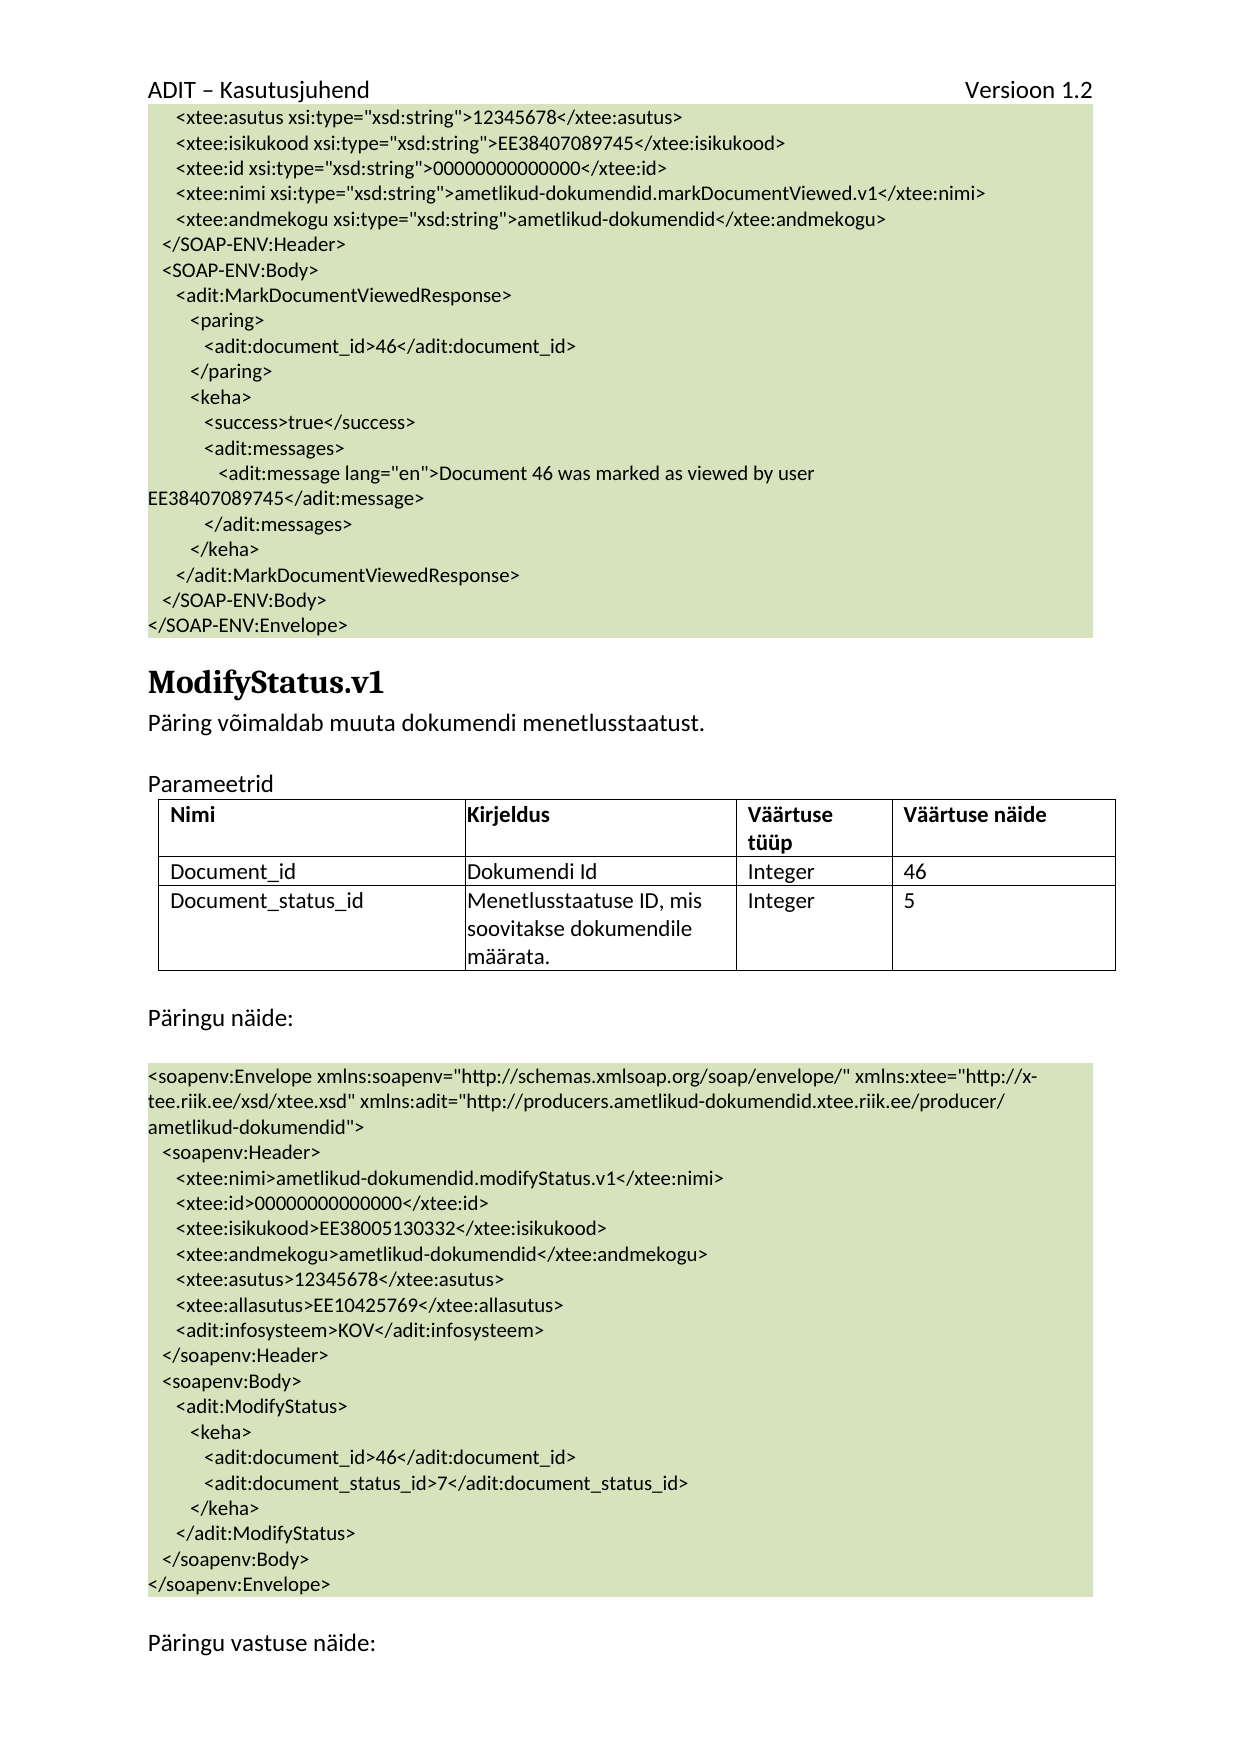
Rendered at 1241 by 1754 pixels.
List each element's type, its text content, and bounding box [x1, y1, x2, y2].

text <adit:message lang="en">Document 46 was marked as viewed by user EE38407089745</adit:message> [148, 460, 1093, 511]
text </adit:messages> [148, 511, 1093, 536]
table_cell Document_id [159, 857, 465, 885]
text <adit:MarkDocumentViewedResponse> [148, 282, 1093, 308]
text <xtee:nimi>ametlikud-dokumendid.modifyStatus.v1</xtee:nimi> [148, 1165, 1093, 1190]
text <adit:messages> [148, 435, 1093, 460]
text <paring> [148, 308, 1093, 333]
text <adit:ModifyStatus> [148, 1393, 1093, 1419]
table_cell 5 [893, 886, 1115, 970]
table_cell Menetlusstaatuse ID, mis soovitakse dokumendile määrata. [466, 886, 736, 970]
text </SOAP-ENV:Header> [148, 231, 1093, 257]
text <xtee:nimi xsi:type="xsd:string">ametlikud-dokumendid.markDocumentViewed.v1</xtee:nimi> [148, 181, 1093, 206]
text <adit:document_status_id>7</adit:document_status_id> [148, 1470, 1093, 1495]
text <success>true</success> [148, 409, 1093, 435]
table_cell Integer [737, 857, 892, 885]
text </keha> [148, 536, 1093, 562]
text <xtee:isikukood xsi:type="xsd:string">EE38407089745</xtee:isikukood> [148, 130, 1093, 155]
text </soapenv:Header> [148, 1343, 1093, 1368]
text <adit:document_id>46</adit:document_id> [148, 1444, 1093, 1470]
text Parameetrid [148, 769, 1093, 799]
table_header Nimi [159, 800, 465, 856]
table_cell Dokumendi Id [466, 857, 736, 885]
text Päringu näide: [148, 1002, 1093, 1032]
table_cell Document_status_id [159, 886, 465, 970]
text <keha> [148, 384, 1093, 409]
text </SOAP-ENV:Envelope> [148, 613, 1093, 638]
text Päring võimaldab muuta dokumendi menetlusstaatust. [148, 708, 1093, 738]
text <xtee:andmekogu xsi:type="xsd:string">ametlikud-dokumendid</xtee:andmekogu> [148, 206, 1093, 231]
text <adit:infosysteem>KOV</adit:infosysteem> [148, 1317, 1093, 1343]
table_header Väärtuse näide [893, 800, 1115, 856]
table_header Väärtuse tüüp [737, 800, 892, 856]
text <soapenv:Body> [148, 1368, 1093, 1393]
table_header Kirjeldus [466, 800, 736, 856]
text <xtee:isikukood>EE38005130332</xtee:isikukood> [148, 1216, 1093, 1241]
text </SOAP-ENV:Body> [148, 587, 1093, 613]
text <adit:document_id>46</adit:document_id> [148, 333, 1093, 358]
text <soapenv:Header> [148, 1139, 1093, 1165]
text </paring> [148, 358, 1093, 384]
text <xtee:id>00000000000000</xtee:id> [148, 1190, 1093, 1216]
table_cell 46 [893, 857, 1115, 885]
text </soapenv:Envelope> [148, 1571, 1093, 1597]
text <xtee:id xsi:type="xsd:string">00000000000000</xtee:id> [148, 155, 1093, 181]
text </keha> [148, 1495, 1093, 1521]
text </adit:MarkDocumentViewedResponse> [148, 562, 1093, 587]
text <xtee:asutus>12345678</xtee:asutus> [148, 1266, 1093, 1292]
text <SOAP-ENV:Body> [148, 257, 1093, 282]
table_cell Integer [737, 886, 892, 970]
text Päringu vastuse näide: [148, 1627, 1093, 1658]
subtitle ModifyStatus.v1 [148, 663, 1093, 701]
text <xtee:andmekogu>ametlikud-dokumendid</xtee:andmekogu> [148, 1241, 1093, 1266]
text <keha> [148, 1419, 1093, 1444]
text </adit:ModifyStatus> [148, 1521, 1093, 1546]
text <xtee:asutus xsi:type="xsd:string">12345678</xtee:asutus> [148, 104, 1093, 130]
text <soapenv:Envelope xmlns:soapenv="http://schemas.xmlsoap.org/soap/envelope/" xmlns:xtee="http://x-tee.riik.ee/xsd/xtee.xsd" xmlns:adit="http://producers.ametlikud-dokumendid.xtee.riik.ee/producer/ametlikud-dokumendid"> [148, 1063, 1093, 1139]
text </soapenv:Body> [148, 1546, 1093, 1571]
text <xtee:allasutus>EE10425769</xtee:allasutus> [148, 1292, 1093, 1317]
